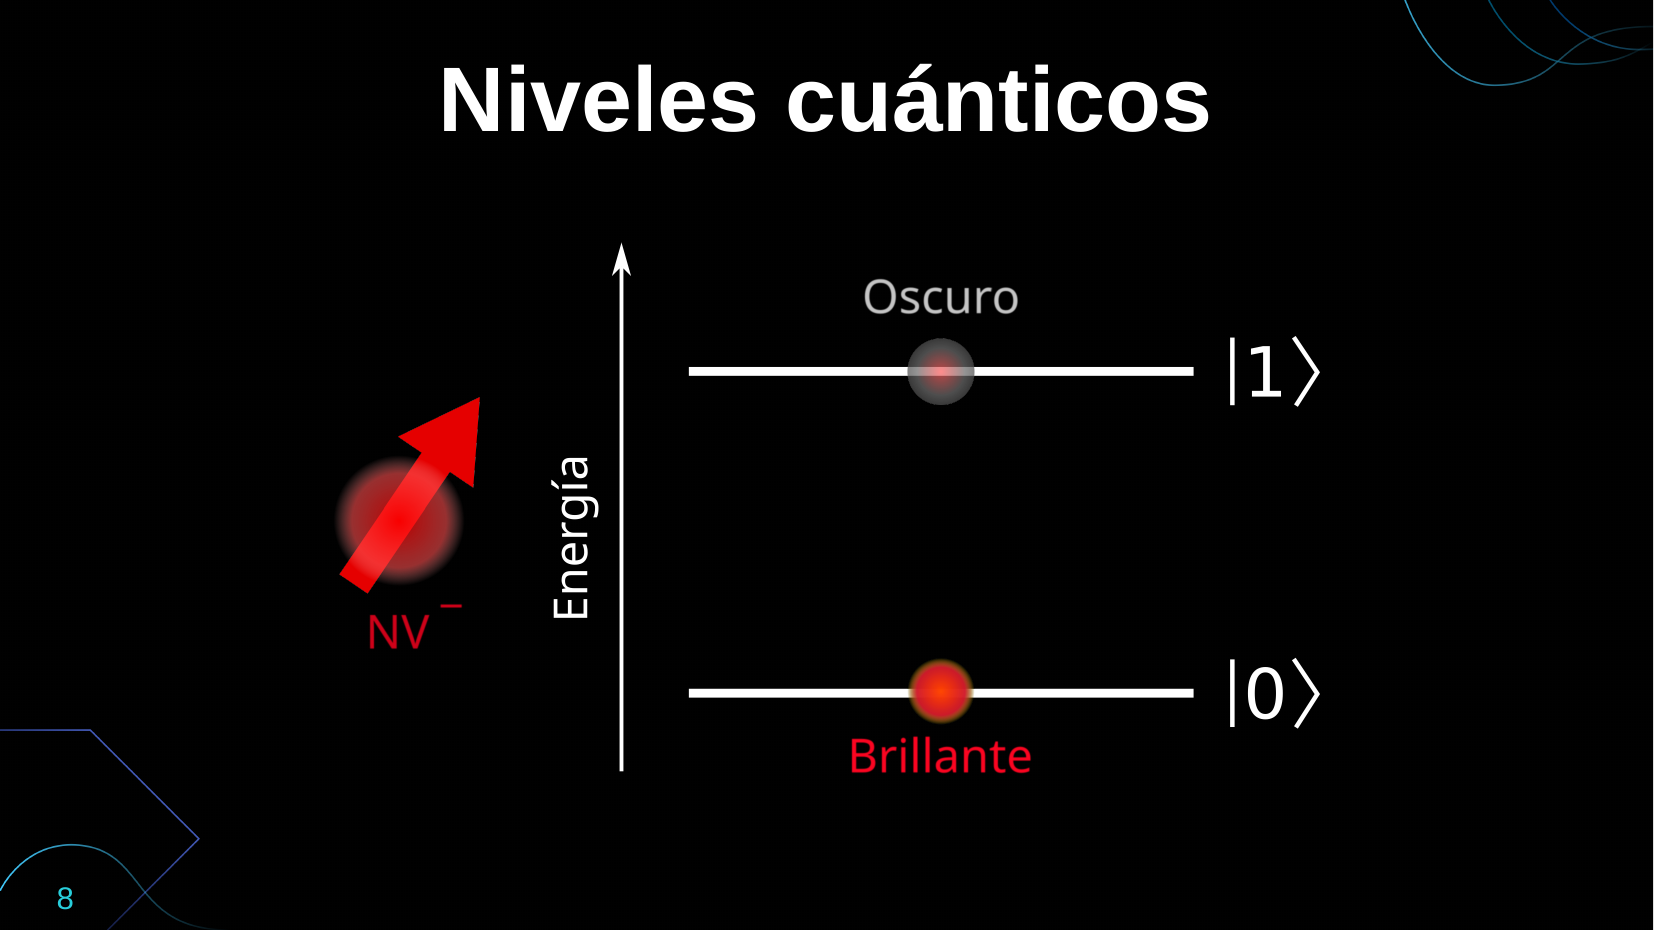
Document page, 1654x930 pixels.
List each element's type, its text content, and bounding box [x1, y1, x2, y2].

text_box [42, 873, 215, 930]
picture [0, 0, 1654, 930]
text_box Niveles cuánticos [424, 40, 1229, 159]
